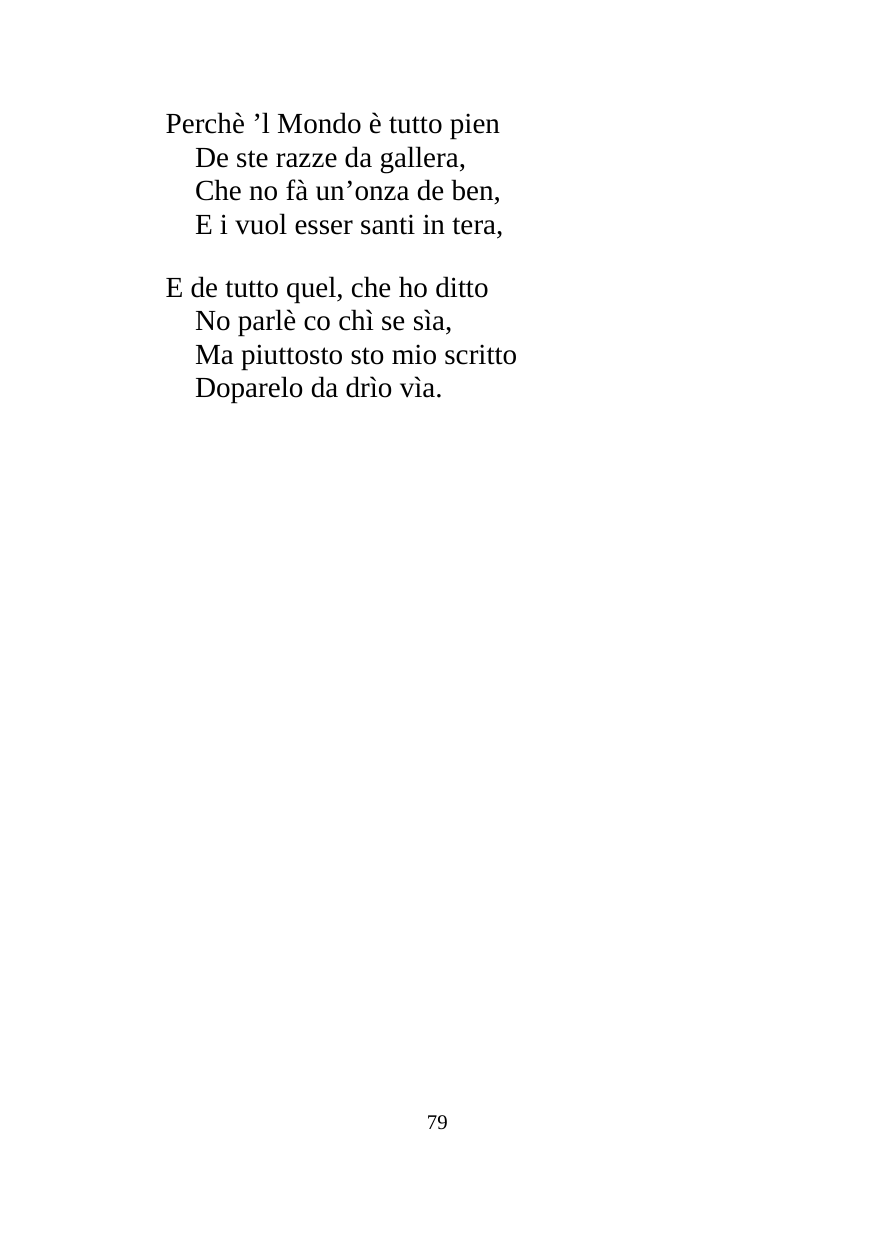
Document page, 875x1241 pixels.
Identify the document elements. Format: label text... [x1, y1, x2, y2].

text Perchè ’l Mondo è tutto pien De ste razze da gallera, Che no fà un’onza de ben, E i vuol esser santi in tera, [165, 106, 768, 240]
text E de tutto quel, che ho ditto No parlè co chì se sìa, Ma piuttosto sto mio scritto Doparelo da drìo vìa. [165, 270, 768, 404]
